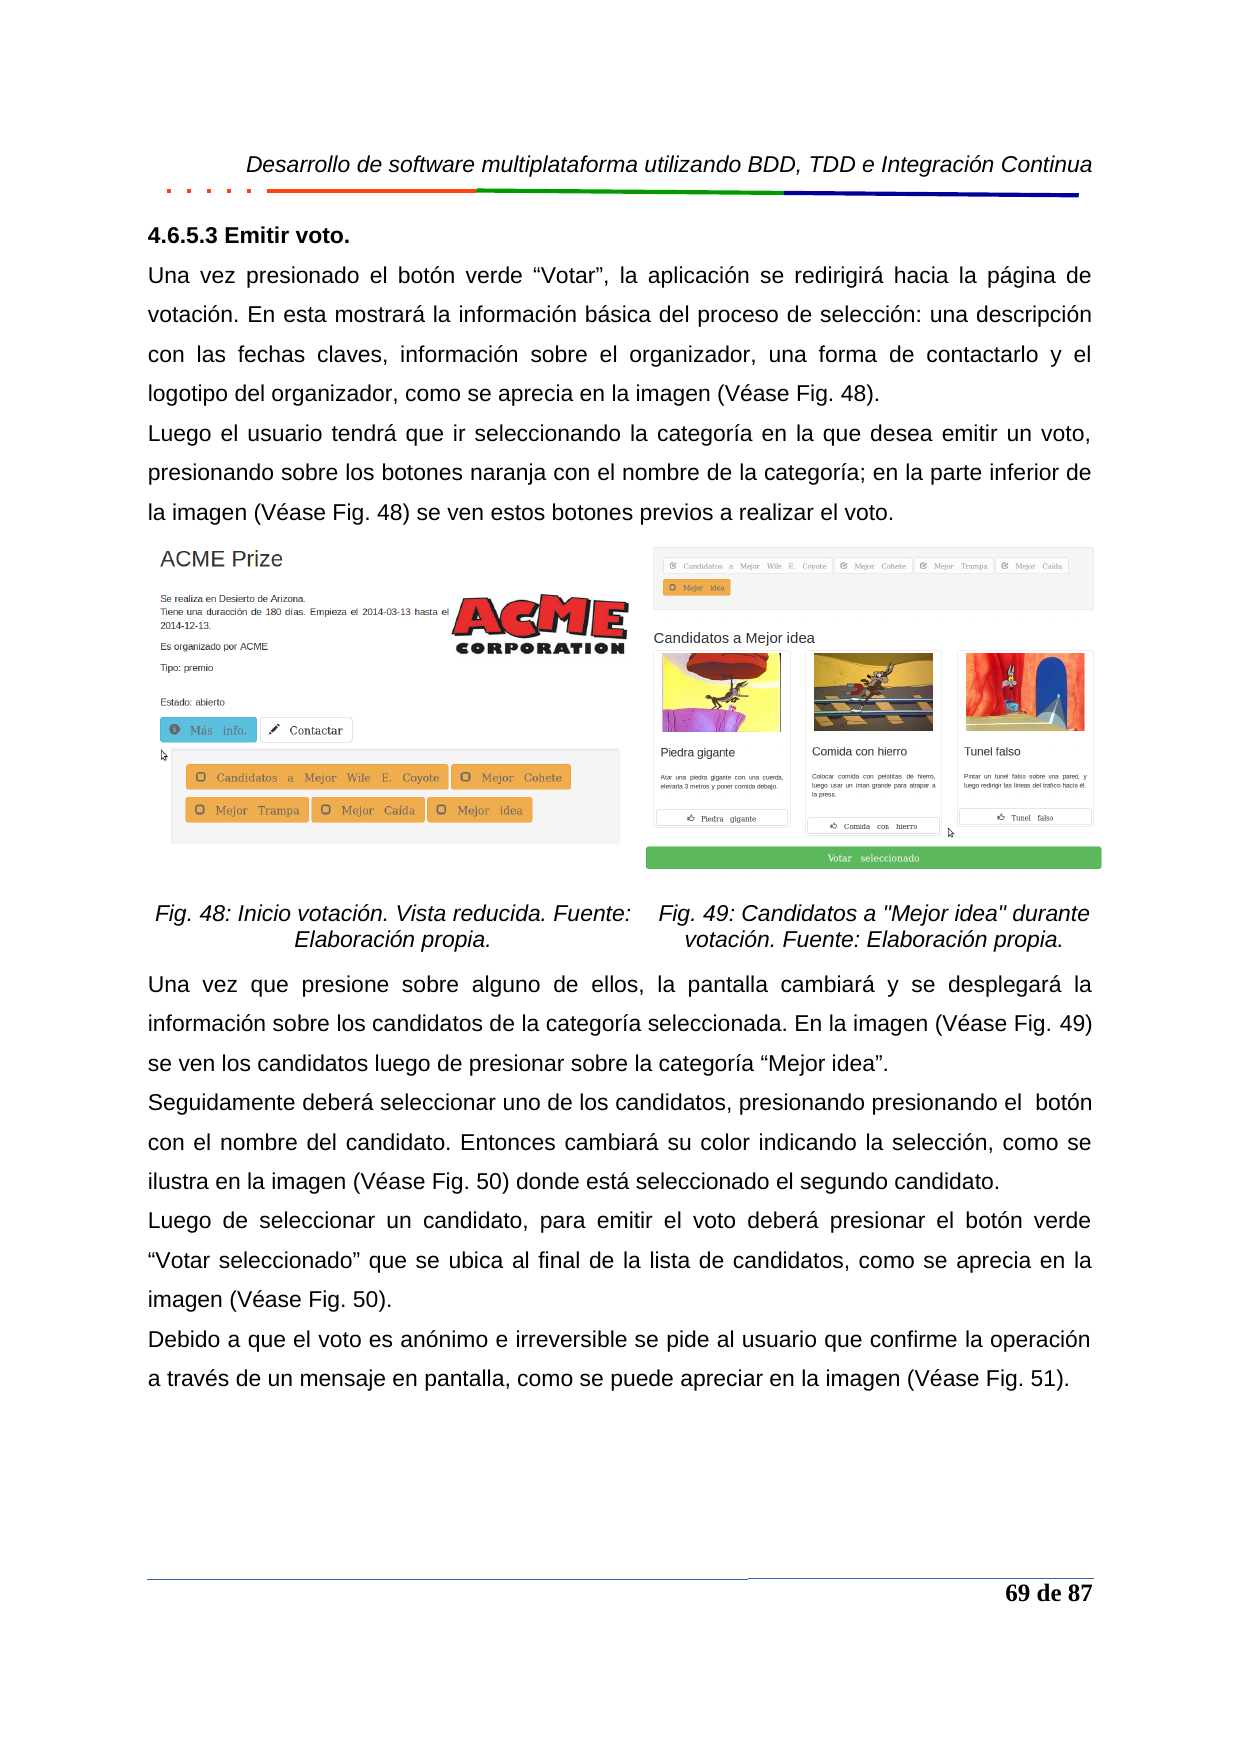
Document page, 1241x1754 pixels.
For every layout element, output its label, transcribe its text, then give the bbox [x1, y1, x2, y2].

text Seguidamente deberá seleccionar uno de los candidatos, presionando presionando el botón con el nombre del candidato. Entonces cambiará su color indicando la selección, como se ilustra en la imagen (Véase Fig. 50) donde está seleccionado el segundo candidato. [148, 1089, 1093, 1194]
text Luego de seleccionar un candidato, para emitir el voto deberá presionar el botón verde “Votar seleccionado” que se ubica al final de la lista de candidatos, como se aprecia en la imagen (Véase Fig. 50). [148, 1207, 1093, 1313]
text Una vez que presione sobre alguno de ellos, la pantalla cambiará y se desplegará la información sobre los candidatos de la categoría seleccionada. En la imagen (Véase Fig. 49) se ven los candidatos luego de presionar sobre la categoría “Mejor idea”. [148, 971, 1093, 1076]
table_header [638, 538, 1110, 881]
text 4.6.5.3 Emitir voto. [148, 222, 1093, 248]
table_header [148, 538, 638, 881]
text Una vez presionado el botón verde “Votar”, la aplicación se redirigirá hacia la página de votación. En esta mostrará la información básica del proceso de selección: una descripción con las fechas claves, información sobre el organizador, una forma de contactarlo y el logotipo del organizador, como se aprecia en la imagen (Véase Fig. 48). [148, 262, 1093, 406]
text Debido a que el voto es anónimo e irreversible se pide al usuario que confirme la operación a través de un mensaje en pantalla, como se puede apreciar en la imagen (Véase Fig. 51). [148, 1326, 1093, 1392]
picture [153, 543, 633, 852]
picture [643, 543, 1105, 876]
text Luego el usuario tendrá que ir seleccionando la categoría en la que desea emitir un voto, presionando sobre los botones naranja con el nombre de la categoría; en la parte inferior de la imagen (Véase Fig. 48) se ven estos botones previos a realizar el voto. [148, 419, 1093, 525]
table_cell Fig. 48: Inicio votación. Vista reducida. Fuente: Elaboración propia. [148, 881, 638, 971]
table_cell Fig. 49: Candidatos a "Mejor idea" durante votación. Fuente: Elaboración propia. [638, 881, 1110, 971]
